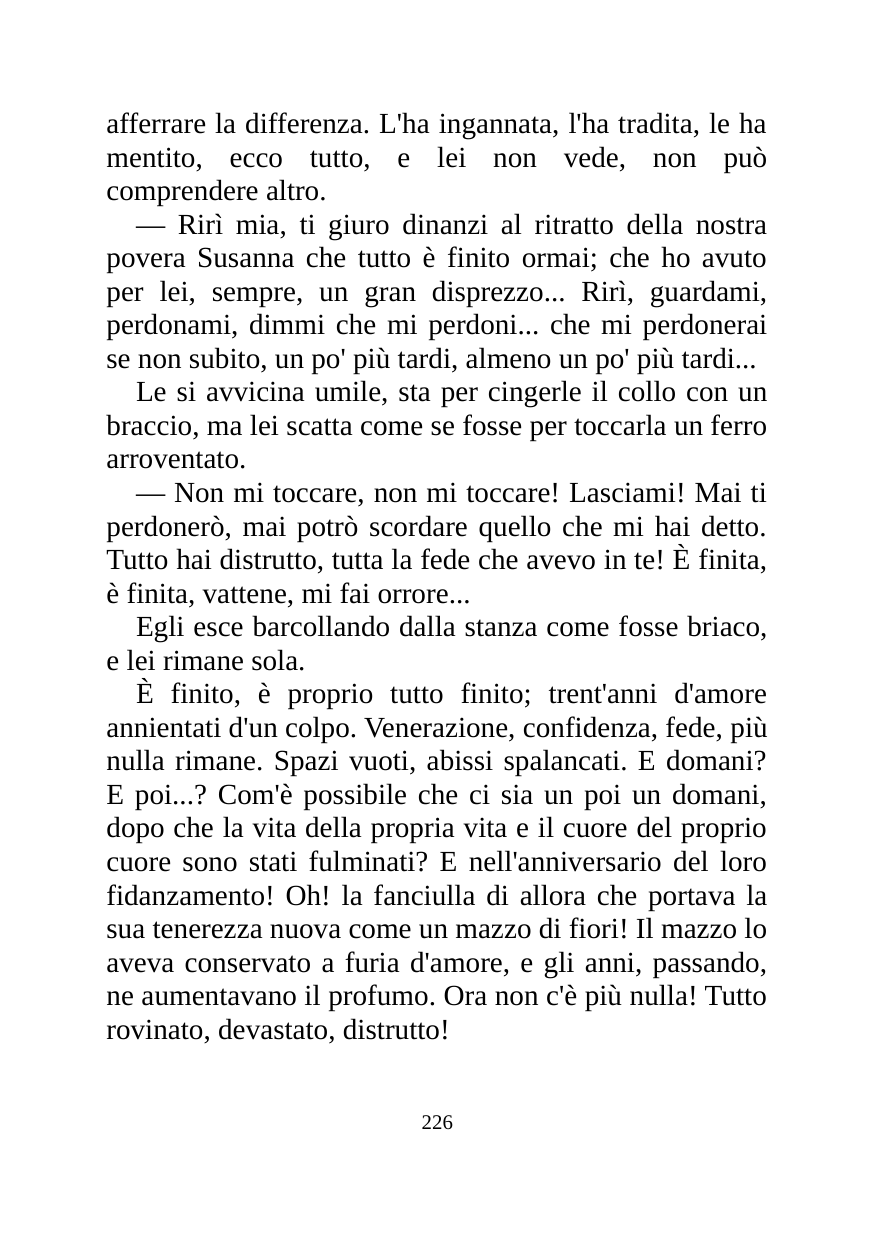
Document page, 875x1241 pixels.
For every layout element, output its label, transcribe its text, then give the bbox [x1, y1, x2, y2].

text — Rirì mia, ti giuro dinanzi al ritratto della nostra povera Susanna che tutto è finito ormai; che ho avuto per lei, sempre, un gran disprezzo... Rirì, guardami, perdonami, dimmi che mi perdoni... che mi perdonerai se non subito, un po' più tardi, almeno un po' più tardi... [106, 207, 768, 374]
text È finito, è proprio tutto finito; trent'anni d'amore annientati d'un colpo. Venerazione, confidenza, fede, più nulla rimane. Spazi vuoti, abissi spalancati. E domani? E poi...? Com'è possibile che ci sia un poi un domani, dopo che la vita della propria vita e il cuore del proprio cuore sono stati fulminati? E nell'anniversario del loro fidanzamento! Oh! la fanciulla di allora che portava la sua tenerezza nuova come un mazzo di fiori! Il mazzo lo aveva conservato a furia d'amore, e gli anni, passando, ne aumentavano il profumo. Ora non c'è più nulla! Tutto rovinato, devastato, distrutto! [106, 676, 768, 1045]
text Le si avvicina umile, sta per cingerle il collo con un braccio, ma lei scatta come se fosse per toccarla un ferro arroventato. [106, 374, 768, 475]
text Egli esce barcollando dalla stanza come fosse briaco, e lei rimane sola. [106, 609, 768, 676]
text afferrare la differenza. L'ha ingannata, l'ha tradita, le ha mentito, ecco tutto, e lei non vede, non può comprendere altro. [106, 106, 768, 207]
text — Non mi toccare, non mi toccare! Lasciami! Mai ti perdonerò, mai potrò scordare quello che mi hai detto. Tutto hai distrutto, tutta la fede che avevo in te! È finita, è finita, vattene, mi fai orrore... [106, 475, 768, 609]
